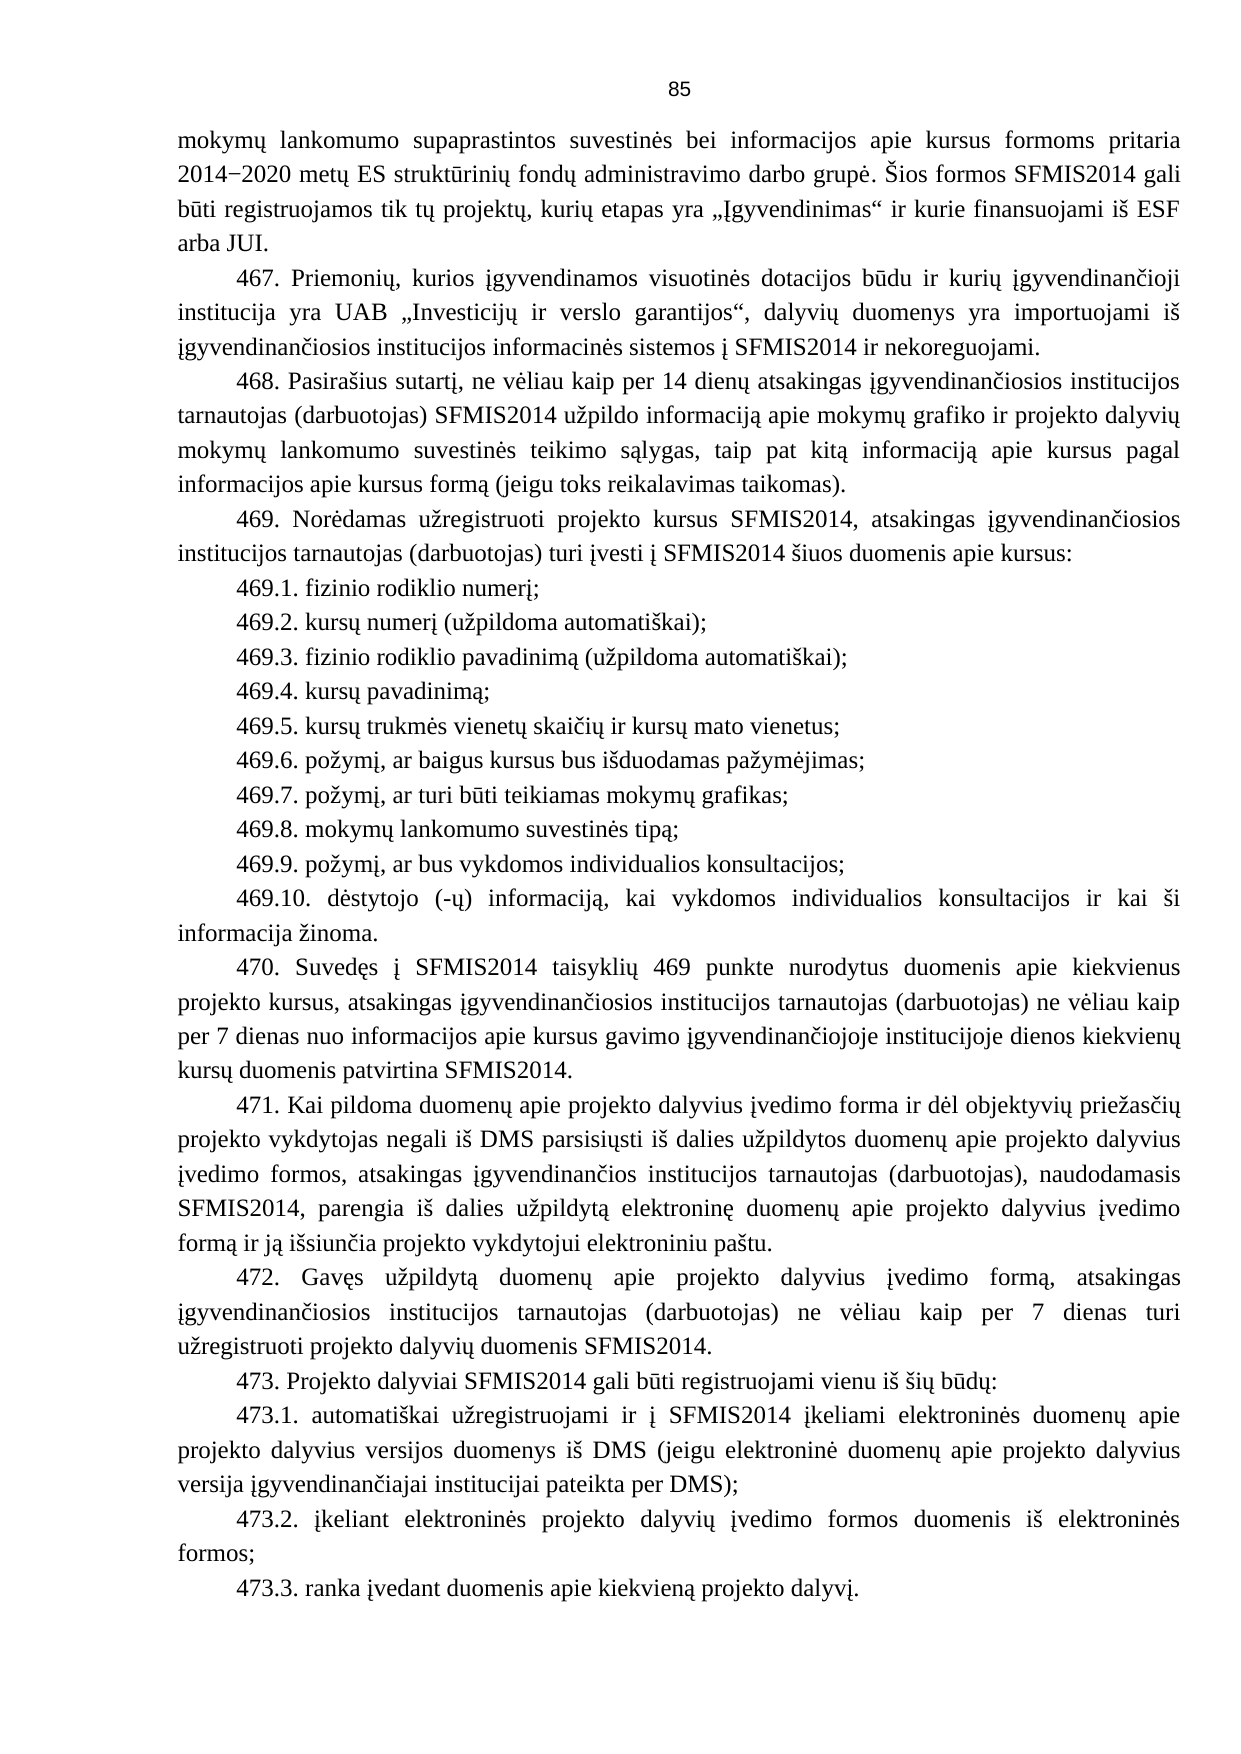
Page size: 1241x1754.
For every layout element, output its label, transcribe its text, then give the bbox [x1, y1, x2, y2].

text 469.6. požymį, ar baigus kursus bus išduodamas pažymėjimas; [177, 745, 1181, 774]
text 468. Pasirašius sutartį, ne vėliau kaip per 14 dienų atsakingas įgyvendinančiosios institucijos tarnautojas (darbuotojas) SFMIS2014 užpildo informaciją apie mokymų grafiko ir projekto dalyvių mokymų lankomumo suvestinės teikimo sąlygas, taip pat kitą informaciją apie kursus pagal informacijos apie kursus formą (jeigu toks reikalavimas taikomas). [177, 366, 1181, 498]
text 467. Priemonių, kurios įgyvendinamos visuotinės dotacijos būdu ir kurių įgyvendinančioji institucija yra UAB „Investicijų ir verslo garantijos“, dalyvių duomenys yra importuojami iš įgyvendinančiosios institucijos informacinės sistemos į SFMIS2014 ir nekoreguojami. [177, 263, 1181, 360]
text mokymų lankomumo supaprastintos suvestinės bei informacijos apie kursus formoms pritaria 2014−2020 metų ES struktūrinių fondų administravimo darbo grupė. Šios formos SFMIS2014 gali būti registruojamos tik tų projektų, kurių etapas yra „Įgyvendinimas“ ir kurie finansuojami iš ESF arba JUI. [177, 125, 1181, 257]
text 469.7. požymį, ar turi būti teikiamas mokymų grafikas; [177, 780, 1181, 808]
text 469.2. kursų numerį (užpildoma automatiškai); [177, 607, 1181, 636]
text 469.1. fizinio rodiklio numerį; [177, 573, 1181, 602]
text 473. Projekto dalyviai SFMIS2014 gali būti registruojami vienu iš šių būdų: [177, 1366, 1181, 1395]
text 469. Norėdamas užregistruoti projekto kursus SFMIS2014, atsakingas įgyvendinančiosios institucijos tarnautojas (darbuotojas) turi įvesti į SFMIS2014 šiuos duomenis apie kursus: [177, 504, 1181, 567]
text 469.10. dėstytojo (-ų) informaciją, kai vykdomos individualios konsultacijos ir kai ši informacija žinoma. [177, 883, 1181, 946]
text 469.9. požymį, ar bus vykdomos individualios konsultacijos; [177, 849, 1181, 877]
text 469.5. kursų trukmės vienetų skaičių ir kursų mato vienetus; [177, 711, 1181, 739]
text 471. Kai pildoma duomenų apie projekto dalyvius įvedimo forma ir dėl objektyvių priežasčių projekto vykdytojas negali iš DMS parsisiųsti iš dalies užpildytos duomenų apie projekto dalyvius įvedimo formos, atsakingas įgyvendinančios institucijos tarnautojas (darbuotojas), naudodamasis SFMIS2014, parengia iš dalies užpildytą elektroninę duomenų apie projekto dalyvius įvedimo formą ir ją išsiunčia projekto vykdytojui elektroniniu paštu. [177, 1090, 1181, 1257]
text 473.3. ranka įvedant duomenis apie kiekvieną projekto dalyvį. [177, 1573, 1181, 1602]
text 469.4. kursų pavadinimą; [177, 676, 1181, 705]
text 469.3. fizinio rodiklio pavadinimą (užpildoma automatiškai); [177, 642, 1181, 671]
text 473.1. automatiškai užregistruojami ir į SFMIS2014 įkeliami elektroninės duomenų apie projekto dalyvius versijos duomenys iš DMS (jeigu elektroninė duomenų apie projekto dalyvius versija įgyvendinančiajai institucijai pateikta per DMS); [177, 1400, 1181, 1498]
text 470. Suvedęs į SFMIS2014 taisyklių 469 punkte nurodytus duomenis apie kiekvienus projekto kursus, atsakingas įgyvendinančiosios institucijos tarnautojas (darbuotojas) ne vėliau kaip per 7 dienas nuo informacijos apie kursus gavimo įgyvendinančiojoje institucijoje dienos kiekvienų kursų duomenis patvirtina SFMIS2014. [177, 952, 1181, 1084]
text 473.2. įkeliant elektroninės projekto dalyvių įvedimo formos duomenis iš elektroninės formos; [177, 1504, 1181, 1567]
text 469.8. mokymų lankomumo suvestinės tipą; [177, 814, 1181, 843]
text 472. Gavęs užpildytą duomenų apie projekto dalyvius įvedimo formą, atsakingas įgyvendinančiosios institucijos tarnautojas (darbuotojas) ne vėliau kaip per 7 dienas turi užregistruoti projekto dalyvių duomenis SFMIS2014. [177, 1262, 1181, 1360]
